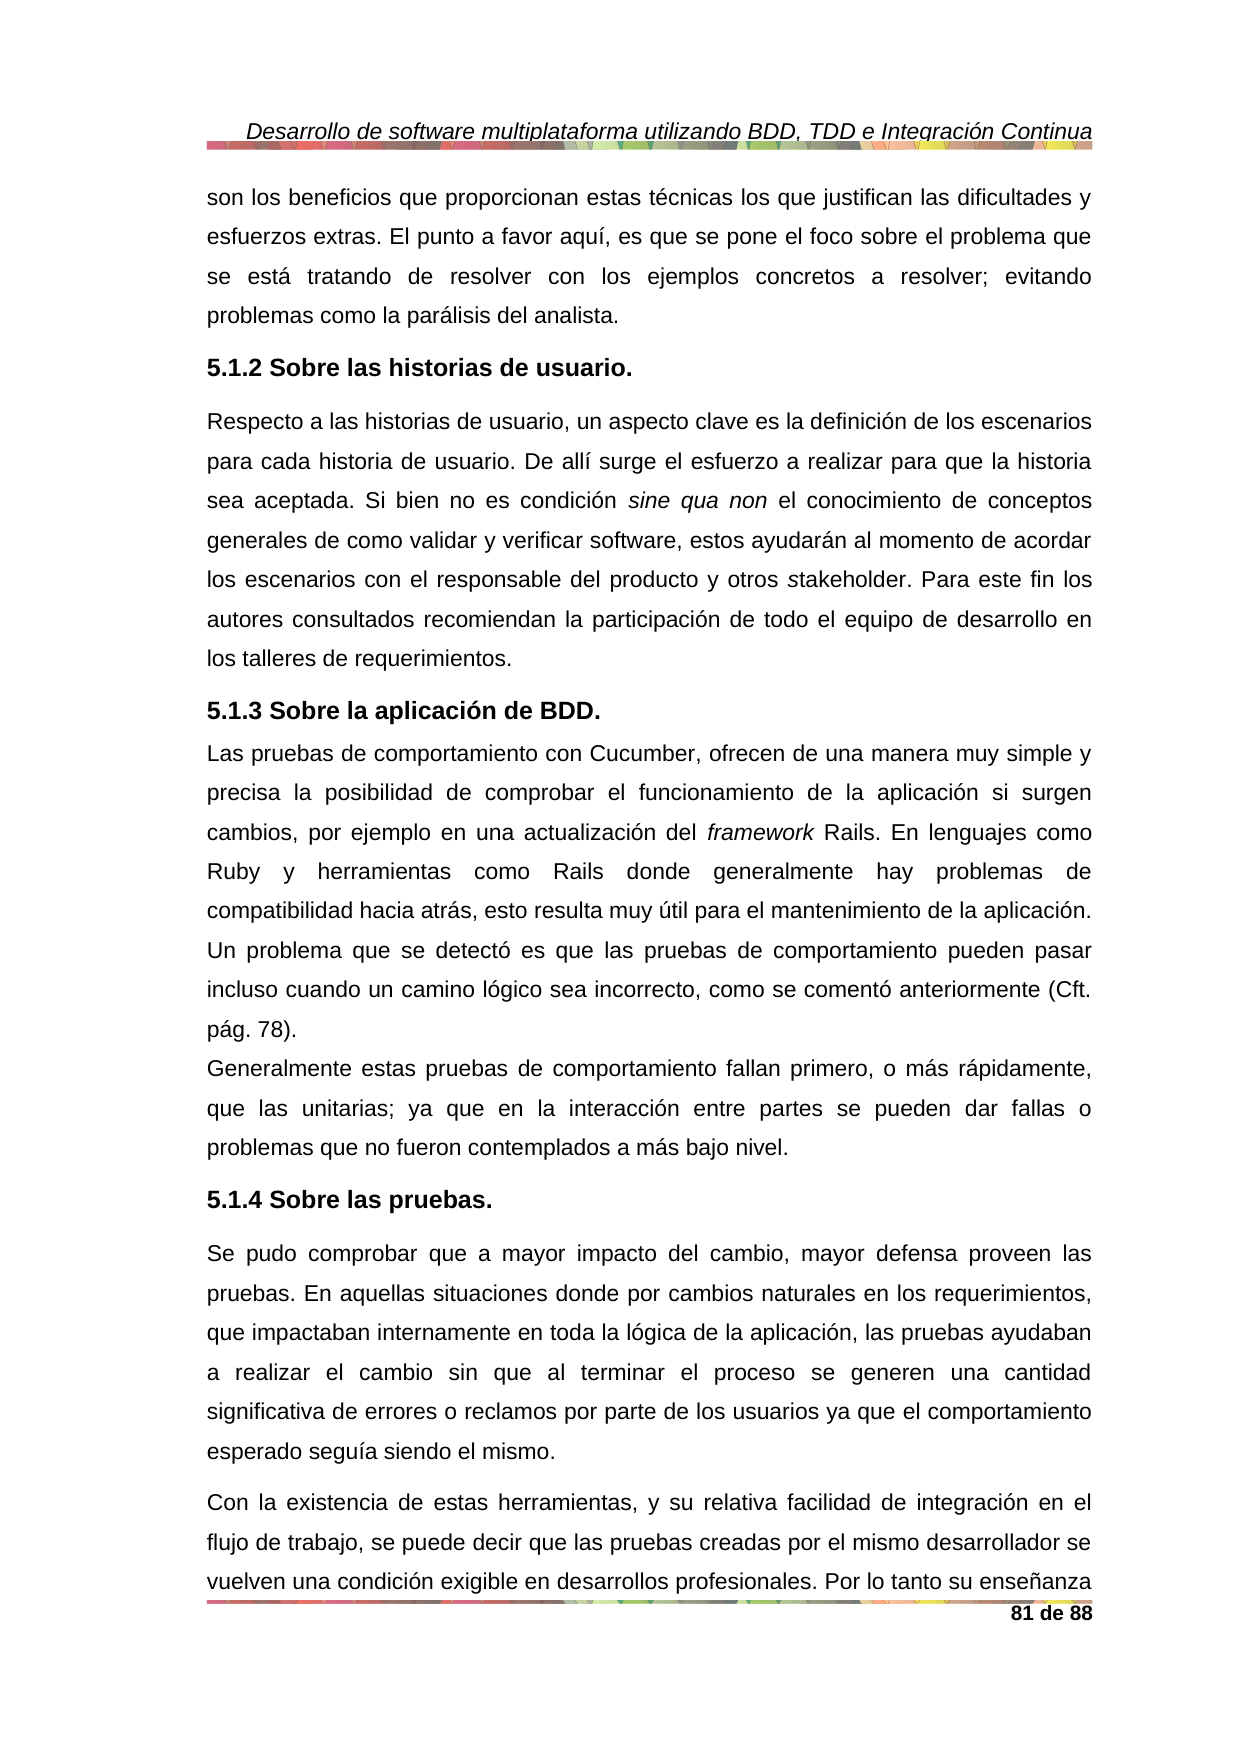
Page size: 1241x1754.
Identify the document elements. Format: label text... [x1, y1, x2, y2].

text 5.1.4 Sobre las pruebas. [207, 1186, 1093, 1214]
list Con la existencia de estas herramientas, y su relativa facilidad de integración en el flujo de trabajo, se puede decir que las pruebas creadas por el mismo desarrollador se vuelven una condición exigible en desarrollos profesionales. Por lo tanto su enseñanza [207, 1489, 1093, 1594]
text Las pruebas de comportamiento con Cucumber, ofrecen de una manera muy simple y precisa la posibilidad de comprobar el funcionamiento de la aplicación si surgen cambios, por ejemplo en una actualización del framework Rails. En lenguajes como Ruby y herramientas como Rails donde generalmente hay problemas de compatibilidad hacia atrás, esto resulta muy útil para el mantenimiento de la aplicación. [207, 739, 1093, 924]
list Se pudo comprobar que a mayor impacto del cambio, mayor defensa proveen las pruebas. En aquellas situaciones donde por cambios naturales en los requerimientos, que impactaban internamente en toda la lógica de la aplicación, las pruebas ayudaban a realizar el cambio sin que al terminar el proceso se generen una cantidad significativa de errores o reclamos por parte de los usuarios ya que el comportamiento esperado seguía siendo el mismo. [207, 1240, 1093, 1464]
text 5.1.2 Sobre las historias de usuario. [207, 353, 1093, 382]
text son los beneficios que proporcionan estas técnicas los que justifican las dificultades y esfuerzos extras. El punto a favor aquí, es que se pone el foco sobre el problema que se está tratando de resolver con los ejemplos concretos a resolver; evitando problemas como la parálisis del analista. [207, 184, 1093, 328]
text Generalmente estas pruebas de comportamiento fallan primero, o más rápidamente, que las unitarias; ya que en la interacción entre partes se pueden dar fallas o problemas que no fueron contemplados a más bajo nivel. [207, 1055, 1093, 1161]
text Un problema que se detectó es que las pruebas de comportamiento pueden pasar incluso cuando un camino lógico sea incorrecto, como se comentó anteriormente (Cft. pág. 78). [207, 937, 1093, 1042]
text 5.1.3 Sobre la aplicación de BDD. [207, 696, 1093, 725]
list Respecto a las historias de usuario, un aspecto clave es la definición de los escenarios para cada historia de usuario. De allí surge el esfuerzo a realizar para que la historia sea aceptada. Si bien no es condición sine qua non el conocimiento de conceptos generales de como validar y verificar software, estos ayudarán al momento de acordar los escenarios con el responsable del producto y otros stakeholder. Para este fin los autores consultados recomiendan la participación de todo el equipo de desarrollo en los talleres de requerimientos. [207, 408, 1093, 671]
